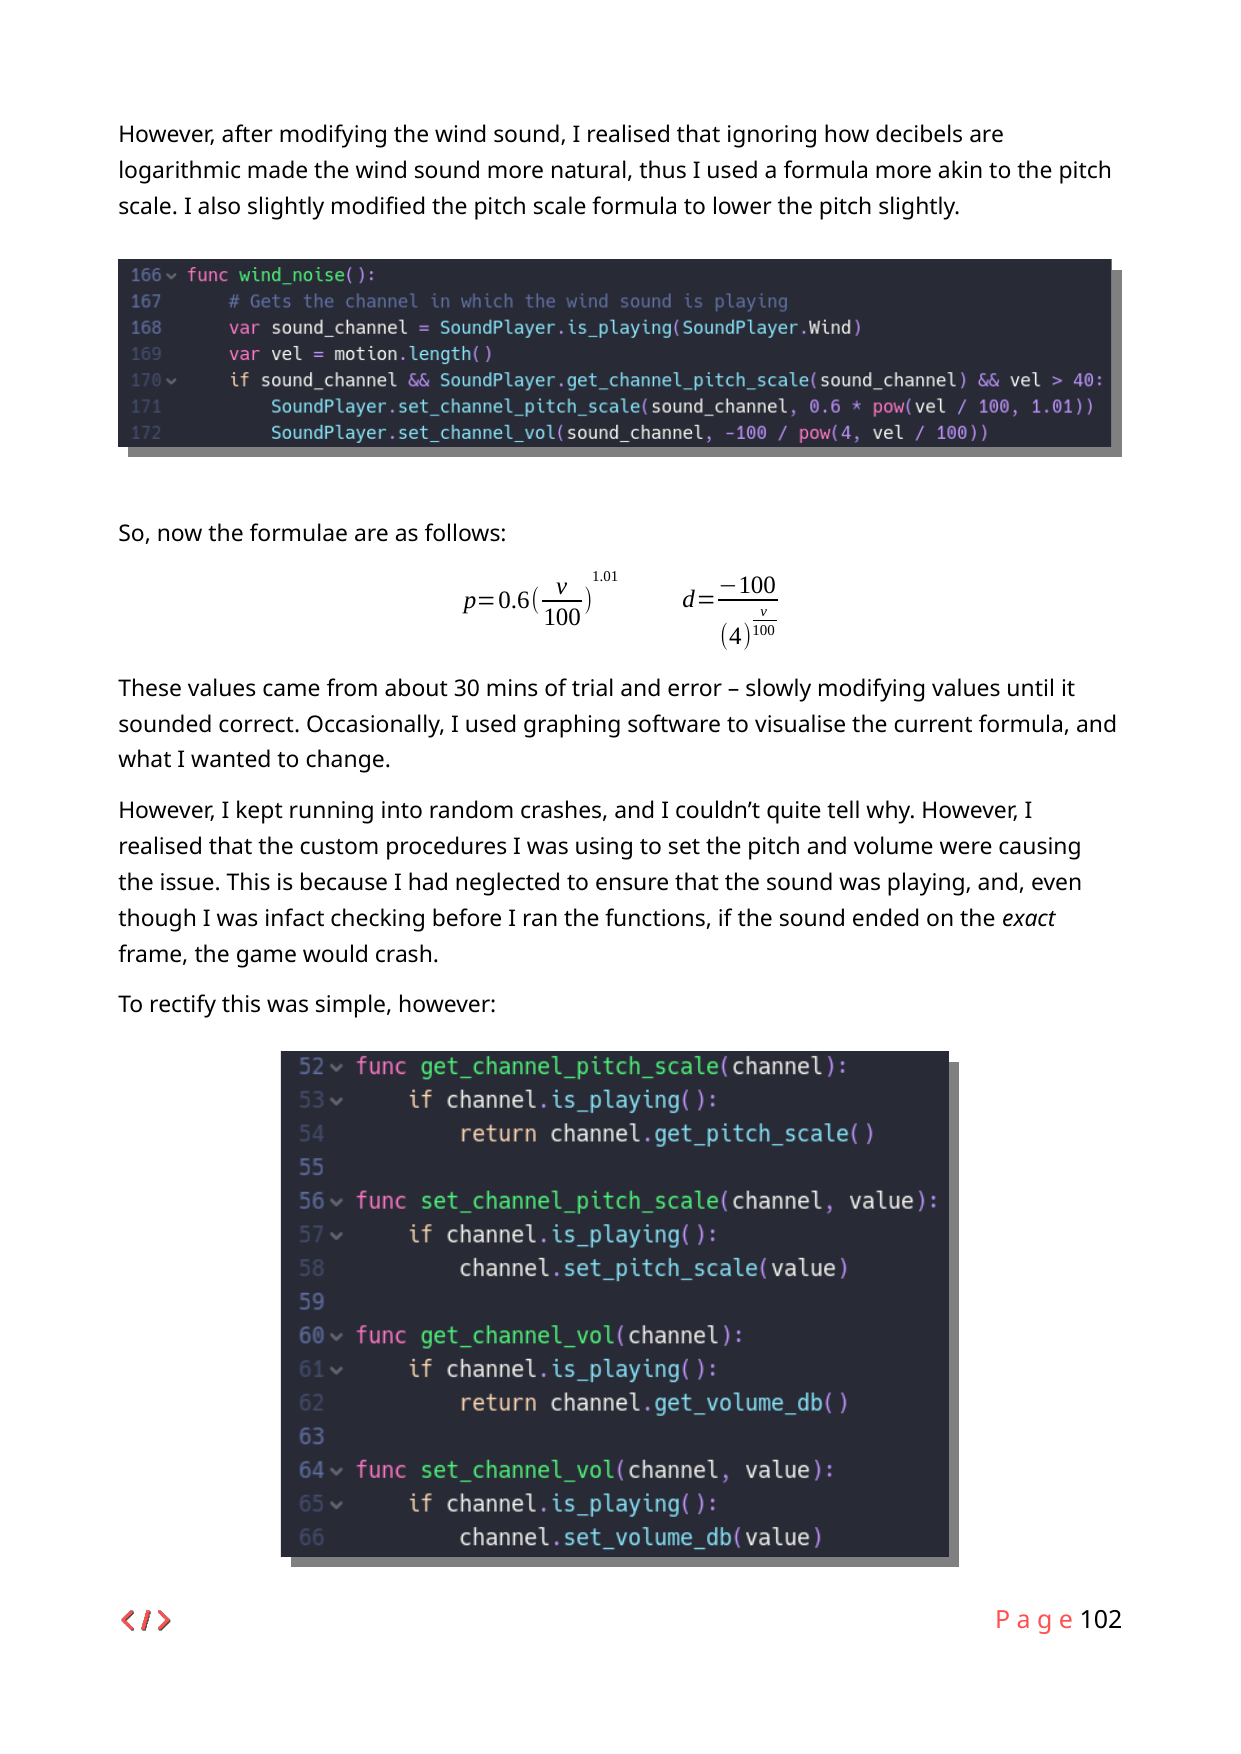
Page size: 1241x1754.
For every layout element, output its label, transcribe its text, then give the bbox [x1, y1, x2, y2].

text These values came from about 30 mins of trial and error – slowly modifying values until it sounded correct. Occasionally, I used graphing software to visualise the current formula, and what I wanted to change. [118, 672, 1122, 775]
text However, I kept running into random crashes, and I couldn’t quite tell why. However, I realised that the custom procedures I was using to set the pitch and volume were causing the issue. This is because I had neglected to ensure that the sound was playing, and, even though I was infact checking before I ran the functions, if the sound ended on the exact frame, the game would crash. [118, 794, 1122, 969]
text So, now the formulae are as follows: [118, 447, 1122, 548]
text [118, 241, 1122, 270]
picture [280, 1051, 949, 1557]
picture [118, 259, 1112, 447]
picture [116, 1591, 175, 1649]
text However, after modifying the wind sound, I realised that ignoring how decibels are logarithmic made the wind sound more natural, thus I used a formula more akin to the pitch scale. I also slightly modified the pitch scale formula to lower the pitch slightly. [118, 118, 1122, 221]
text To rectify this was simple, however: [118, 988, 1122, 1051]
